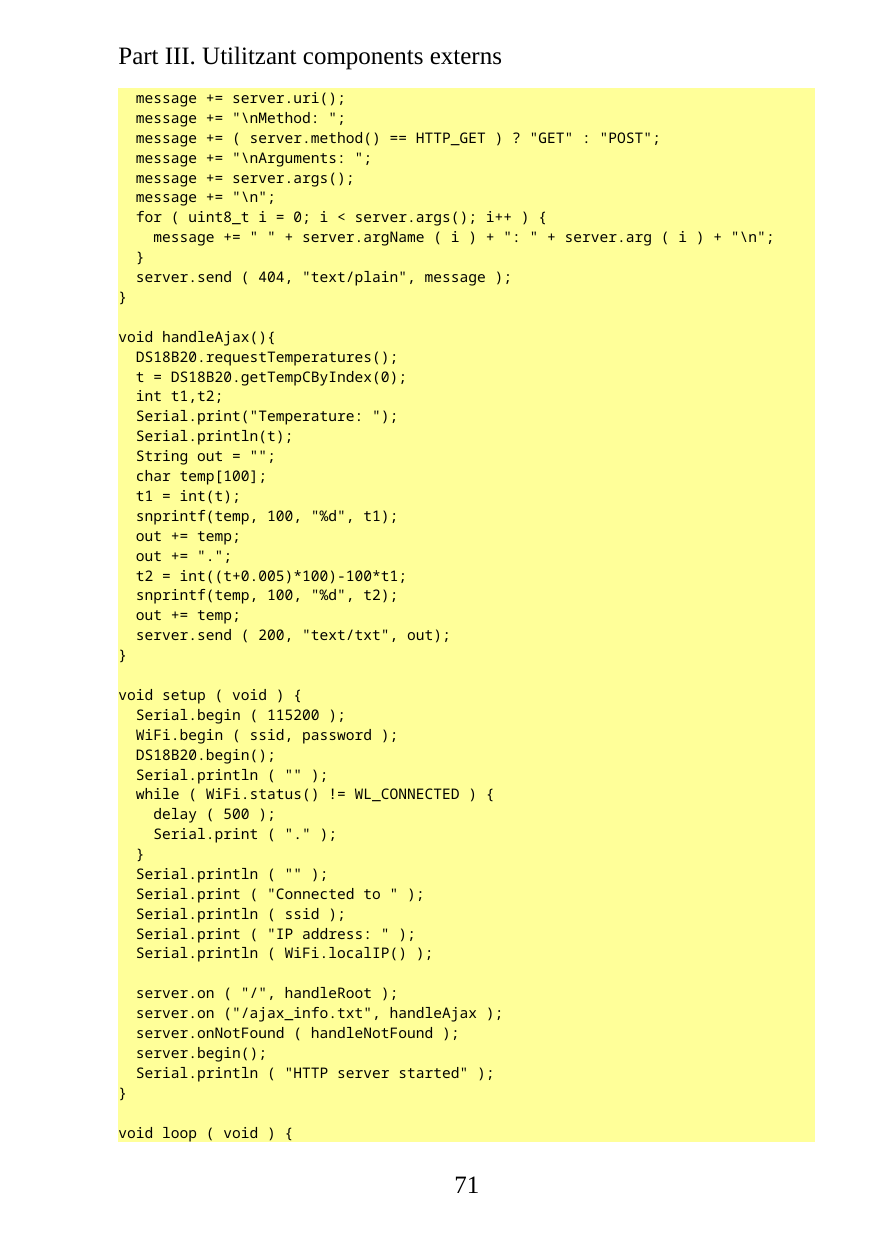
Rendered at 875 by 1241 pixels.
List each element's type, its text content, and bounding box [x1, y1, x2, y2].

text Serial.begin ( 115200 ); [118, 704, 815, 724]
text t = DS18B20.getTempCByIndex(0); [118, 366, 815, 386]
text snprintf(temp, 100, "%d", t1); [118, 506, 815, 526]
text WiFi.begin ( ssid, password ); [118, 724, 815, 744]
text out += temp; [118, 605, 815, 625]
text char temp[100]; [118, 466, 815, 486]
text message += server.uri(); [118, 88, 815, 108]
text String out = ""; [118, 446, 815, 466]
text void handleAjax(){ [118, 327, 815, 346]
text Serial.print("Temperature: "); [118, 406, 815, 426]
text void setup ( void ) { [118, 685, 815, 704]
text message += server.args(); [118, 167, 815, 187]
text DS18B20.begin(); [118, 744, 815, 764]
text } [118, 287, 815, 307]
text Serial.print ( "IP address: " ); [118, 923, 815, 943]
text while ( WiFi.status() != WL_CONNECTED ) { [118, 784, 815, 804]
text Serial.println ( ssid ); [118, 903, 815, 923]
text message += ( server.method() == HTTP_GET ) ? "GET" : "POST"; [118, 128, 815, 147]
text t2 = int((t+0.005)*100)-100*t1; [118, 565, 815, 585]
text t1 = int(t); [118, 486, 815, 506]
text } [118, 1083, 815, 1102]
text Serial.println ( WiFi.localIP() ); [118, 943, 815, 963]
text server.send ( 200, "text/txt", out); [118, 625, 815, 645]
text message += "\nArguments: "; [118, 147, 815, 167]
text message += "\nMethod: "; [118, 108, 815, 128]
text int t1,t2; [118, 386, 815, 406]
text void loop ( void ) { [118, 1122, 815, 1142]
text Serial.println(t); [118, 426, 815, 446]
text message += " " + server.argName ( i ) + ": " + server.arg ( i ) + "\n"; [118, 227, 815, 247]
text delay ( 500 ); [118, 804, 815, 824]
text } [118, 844, 815, 864]
text } [118, 247, 815, 267]
text server.on ( "/", handleRoot ); [118, 983, 815, 1003]
text message += "\n"; [118, 187, 815, 207]
text server.send ( 404, "text/plain", message ); [118, 267, 815, 287]
text out += "."; [118, 545, 815, 565]
text DS18B20.requestTemperatures(); [118, 346, 815, 366]
text server.on ("/ajax_info.txt", handleAjax ); [118, 1003, 815, 1023]
text Serial.println ( "" ); [118, 764, 815, 784]
text Serial.print ( "Connected to " ); [118, 884, 815, 903]
text Serial.println ( "HTTP server started" ); [118, 1063, 815, 1083]
text snprintf(temp, 100, "%d", t2); [118, 585, 815, 605]
text } [118, 645, 815, 665]
text Serial.print ( "." ); [118, 824, 815, 844]
text server.begin(); [118, 1043, 815, 1063]
text for ( uint8_t i = 0; i < server.args(); i++ ) { [118, 207, 815, 227]
text Serial.println ( "" ); [118, 864, 815, 884]
text out += temp; [118, 526, 815, 545]
text server.onNotFound ( handleNotFound ); [118, 1023, 815, 1043]
